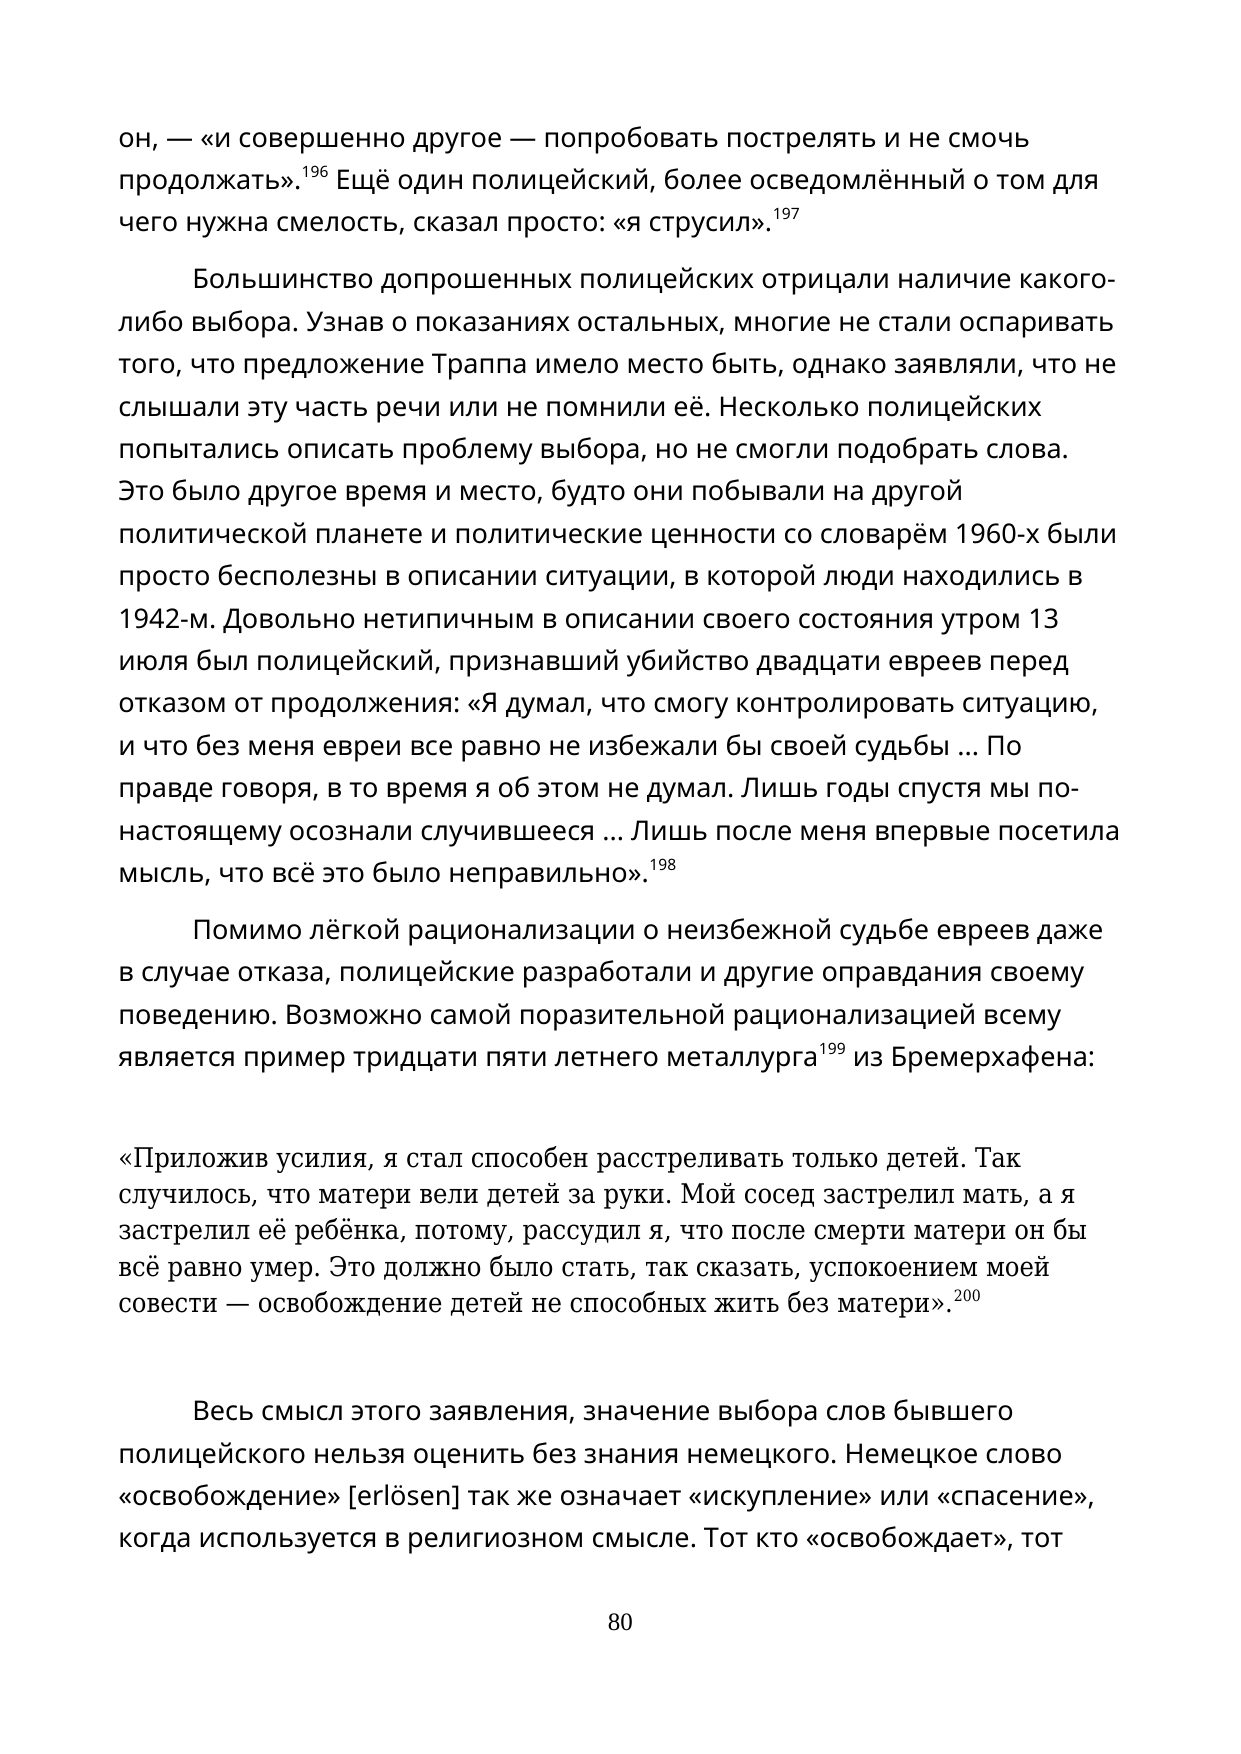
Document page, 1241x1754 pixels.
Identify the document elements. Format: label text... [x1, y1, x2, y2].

text Помимо лёгкой рационализации о неизбежной судьбе евреев даже в случае отказа, полицейские разработали и другие оправдания своему поведению. Возможно самой поразительной рационализацией всему является пример тридцати пяти летнего металлурга из Бремерхафена: [118, 910, 1122, 1074]
text Большинство допрошенных полицейских отрицали наличие какого-либо выбора. Узнав о показаниях остальных, многие не стали оспаривать того, что предложение Траппа имело место быть, однако заявляли, что не слышали эту часть речи или не помнили её. Несколько полицейских попытались описать проблему выбора, но не смогли подобрать слова. Это было другое время и место, будто они побывали на другой политической планете и политические ценности со словарём 1960-х были просто бесполезны в описании ситуации, в которой люди находились в 1942-м. Довольно нетипичным в описании своего состояния утром 13 июля был полицейский, признавший убийство двадцати евреев перед отказом от продолжения: «Я думал, что смогу контролировать ситуацию, и что без меня евреи все равно не избежали бы своей судьбы ... По правде говоря, в то время я об этом не думал. Лишь годы спустя мы по-настоящему осознали случившееся ... Лишь после меня впервые посетила мысль, что всё это было неправильно». [118, 260, 1122, 890]
text он, — «и совершенно другое — попробовать пострелять и не смочь продолжать». Ещё один полицейский, более осведомлённый о том для чего нужна смелость, сказал просто: «я струсил». [118, 118, 1122, 240]
text Весь смысл этого заявления, значение выбора слов бывшего полицейского нельзя оценить без знания немецкого. Немецкое слово «освобождение» [erlösen] так же означает «искупление» или «спасение», когда используется в религиозном смысле. Тот кто «освобождает», тот [118, 1392, 1122, 1556]
text «Приложив усилия, я стал способен расстреливать только детей. Так случилось, что матери вели детей за руки. Мой сосед застрелил мать, а я застрелил её ребёнка, потому, рассудил я, что после смерти матери он бы всё равно умер. Это должно было стать, так сказать, успокоением моей совести — освобождение детей не способных жить без матери». [118, 1142, 1122, 1319]
